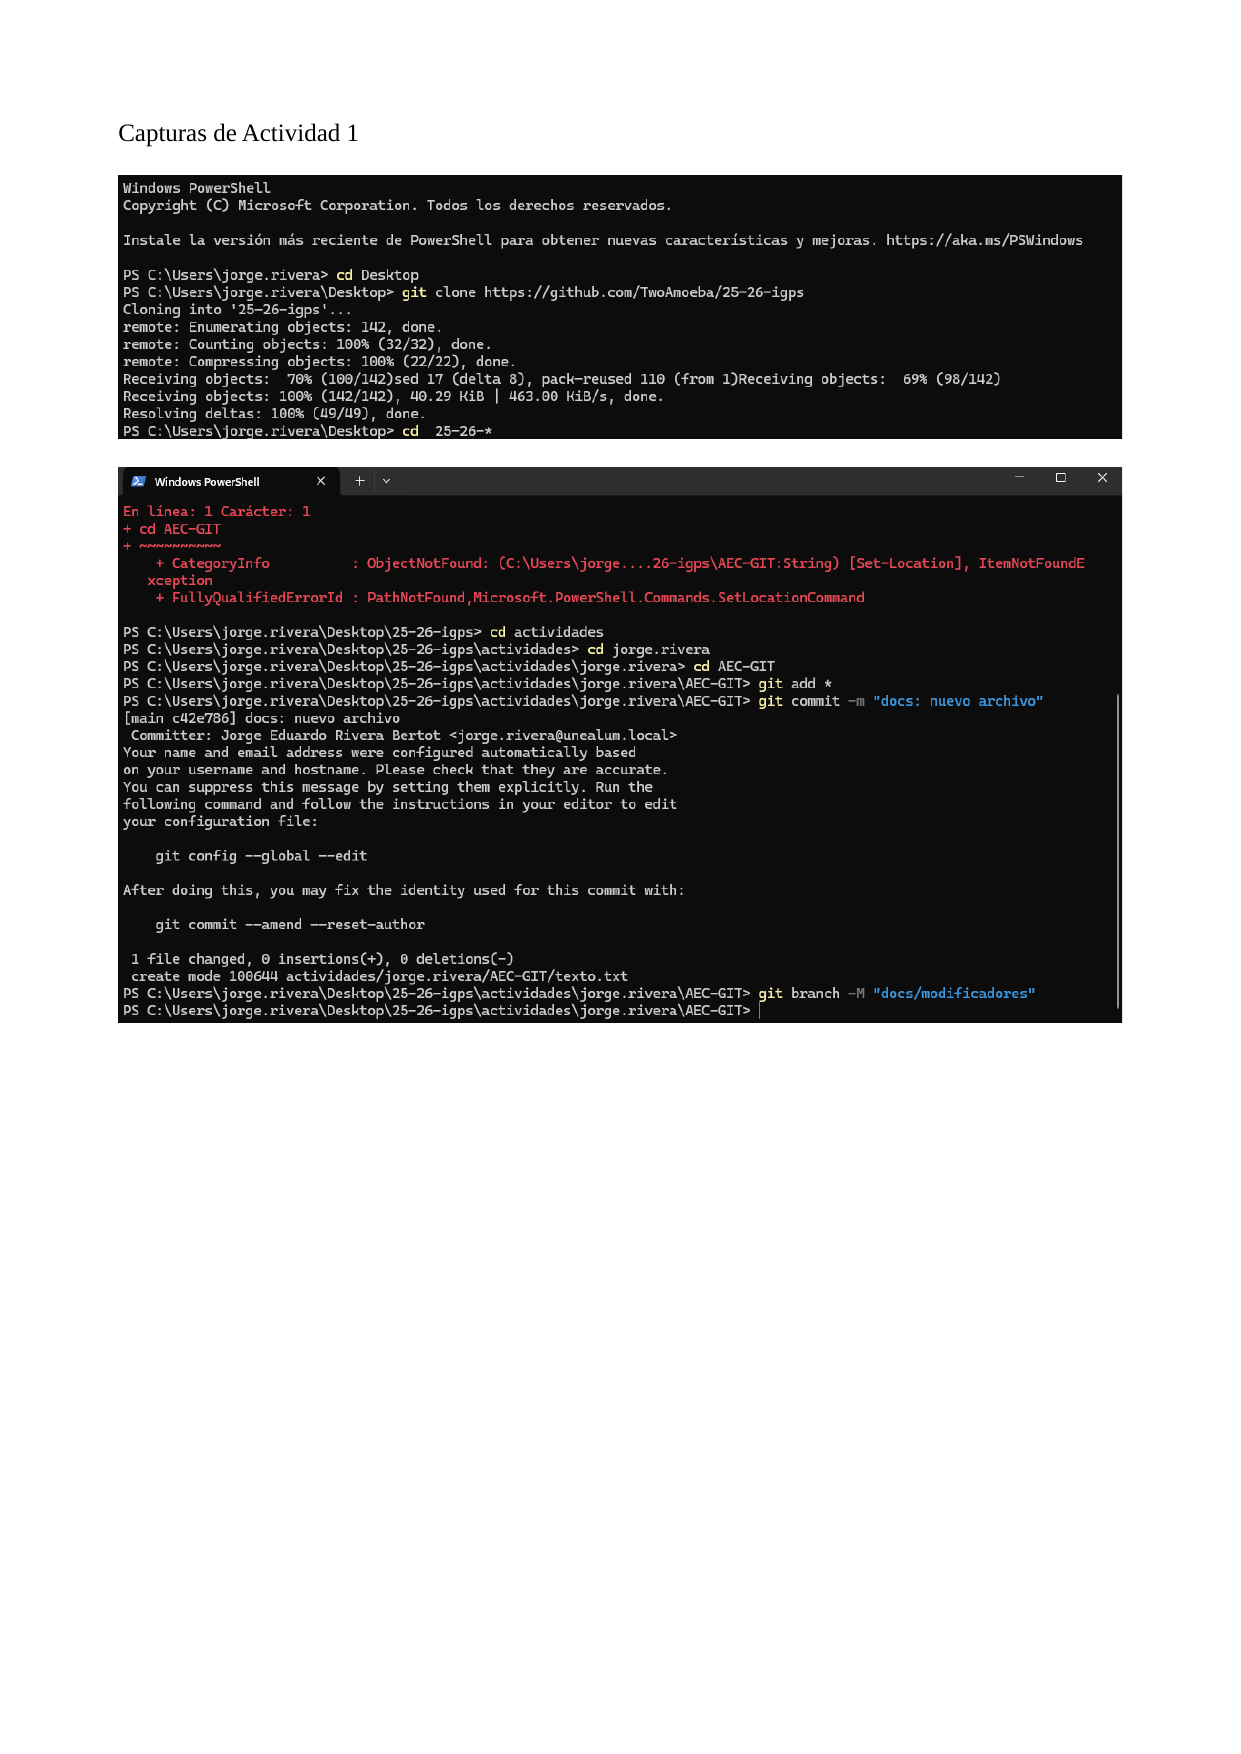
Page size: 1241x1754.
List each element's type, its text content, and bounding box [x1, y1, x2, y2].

text Capturas de Actividad 1 [118, 118, 1122, 147]
picture [118, 467, 1123, 1023]
picture [118, 175, 1123, 439]
